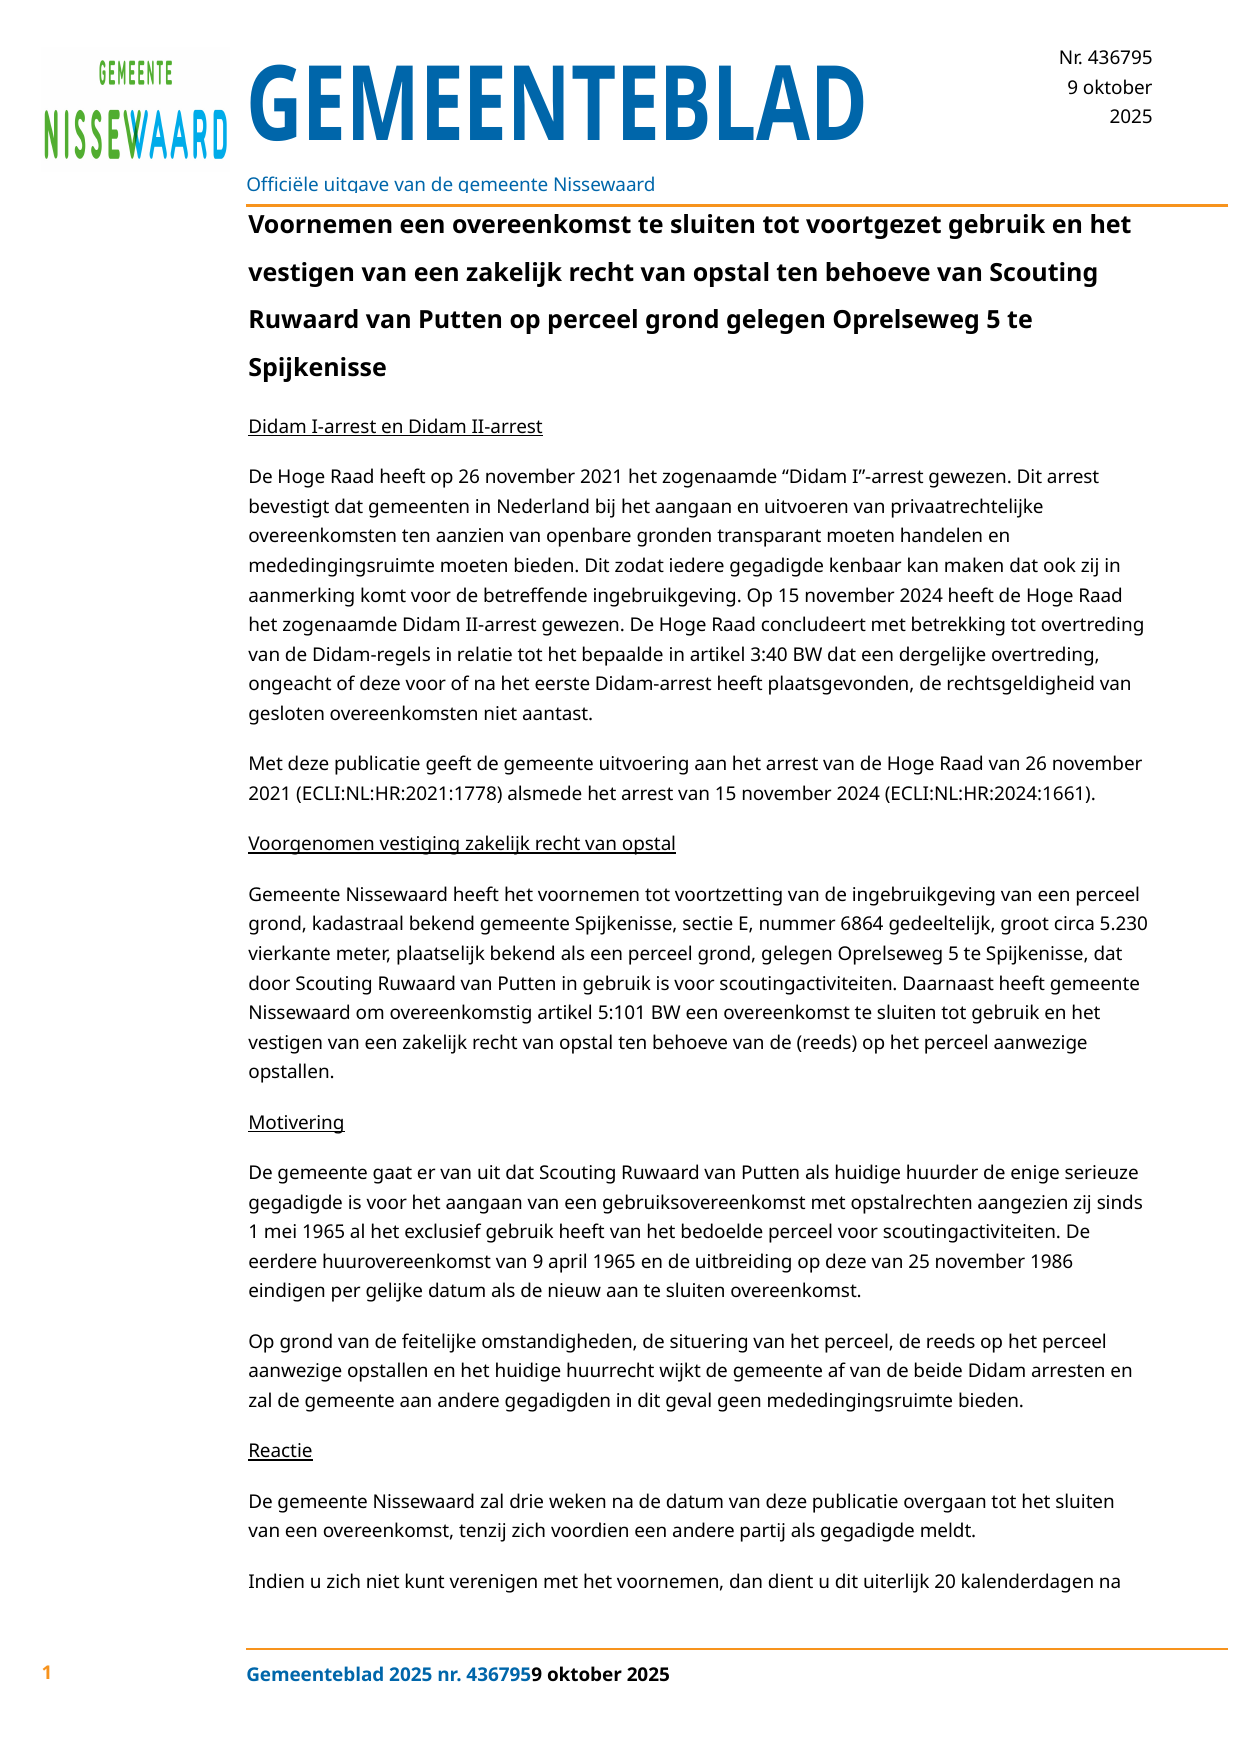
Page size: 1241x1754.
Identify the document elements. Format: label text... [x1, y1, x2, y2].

text Motivering [248, 1109, 1152, 1135]
text Indien u zich niet kunt verenigen met het voornemen, dan dient u dit uiterlijk 20 kalenderdagen na [248, 1568, 1152, 1594]
text Reactie [248, 1438, 1152, 1463]
text Op grond van de feitelijke omstandigheden, de situering van het perceel, de reeds op het perceel aanwezige opstallen en het huidige huurrecht wijkt de gemeente af van de beide Didam arresten en zal de gemeente aan andere gegadigden in dit geval geen mededingingsruimte bieden. [248, 1328, 1152, 1413]
text De gemeente Nissewaard zal drie weken na de datum van deze publicatie overgaan tot het sluiten van een overeenkomst, tenzij zich voordien een andere partij als gegadigde meldt. [248, 1488, 1152, 1543]
text Voornemen een overeenkomst te sluiten tot voortgezet gebruik en het vestigen van een zakelijk recht van opstal ten behoeve van Scouting Ruwaard van Putten op perceel grond gelegen Oprelseweg 5 te Spijkenisse [248, 207, 1152, 384]
text De Hoge Raad heeft op 26 november 2021 het zogenaamde “Didam I”-arrest gewezen. Dit arrest bevestigt dat gemeenten in Nederland bij het aangaan en uitvoeren van privaatrechtelijke overeenkomsten ten aanzien van openbare gronden transparant moeten handelen en mededingingsruimte moeten bieden. Dit zodat iedere gegadigde kenbaar kan maken dat ook zij in aanmerking komt voor de betreffende ingebruikgeving. Op 15 november 2024 heeft de Hoge Raad het zogenaamde Didam II-arrest gewezen. De Hoge Raad concludeert met betrekking tot overtreding van de Didam-regels in relatie tot het bepaalde in artikel 3:40 BW dat een dergelijke overtreding, ongeacht of deze voor of na het eerste Didam-arrest heeft plaatsgevonden, de rechtsgeldigheid van gesloten overeenkomsten niet aantast. [248, 463, 1152, 726]
text Gemeente Nissewaard heeft het voornemen tot voortzetting van de ingebruikgeving van een perceel grond, kadastraal bekend gemeente Spijkenisse, sectie E, nummer 6864 gedeeltelijk, groot circa 5.230 vierkante meter, plaatselijk bekend als een perceel grond, gelegen Oprelseweg 5 te Spijkenisse, dat door Scouting Ruwaard van Putten in gebruik is voor scoutingactiviteiten. Daarnaast heeft gemeente Nissewaard om overeenkomstig artikel 5:101 BW een overeenkomst te sluiten tot gebruik en het vestigen van een zakelijk recht van opstal ten behoeve van de (reeds) op het perceel aanwezige opstallen. [248, 881, 1152, 1084]
text Met deze publicatie geeft de gemeente uitvoering aan het arrest van de Hoge Raad van 26 november 2021 (ECLI:NL:HR:2021:1778) alsmede het arrest van 15 november 2024 (ECLI:NL:HR:2024:1661). [248, 751, 1152, 806]
text Voorgenomen vestiging zakelijk recht van opstal [248, 831, 1152, 856]
text De gemeente gaat er van uit dat Scouting Ruwaard van Putten als huidige huurder de enige serieuze gegadigde is voor het aangaan van een gebruiksovereenkomst met opstalrechten aangezien zij sinds 1 mei 1965 al het exclusief gebruik heeft van het bedoelde perceel voor scoutingactiviteiten. De eerdere huurovereenkomst van 9 april 1965 en de uitbreiding op deze van 25 november 1986 eindigen per gelijke datum als de nieuw aan te sluiten overeenkomst. [248, 1159, 1152, 1303]
text Didam I-arrest en Didam II-arrest [248, 413, 1152, 439]
picture [41, 47, 231, 172]
